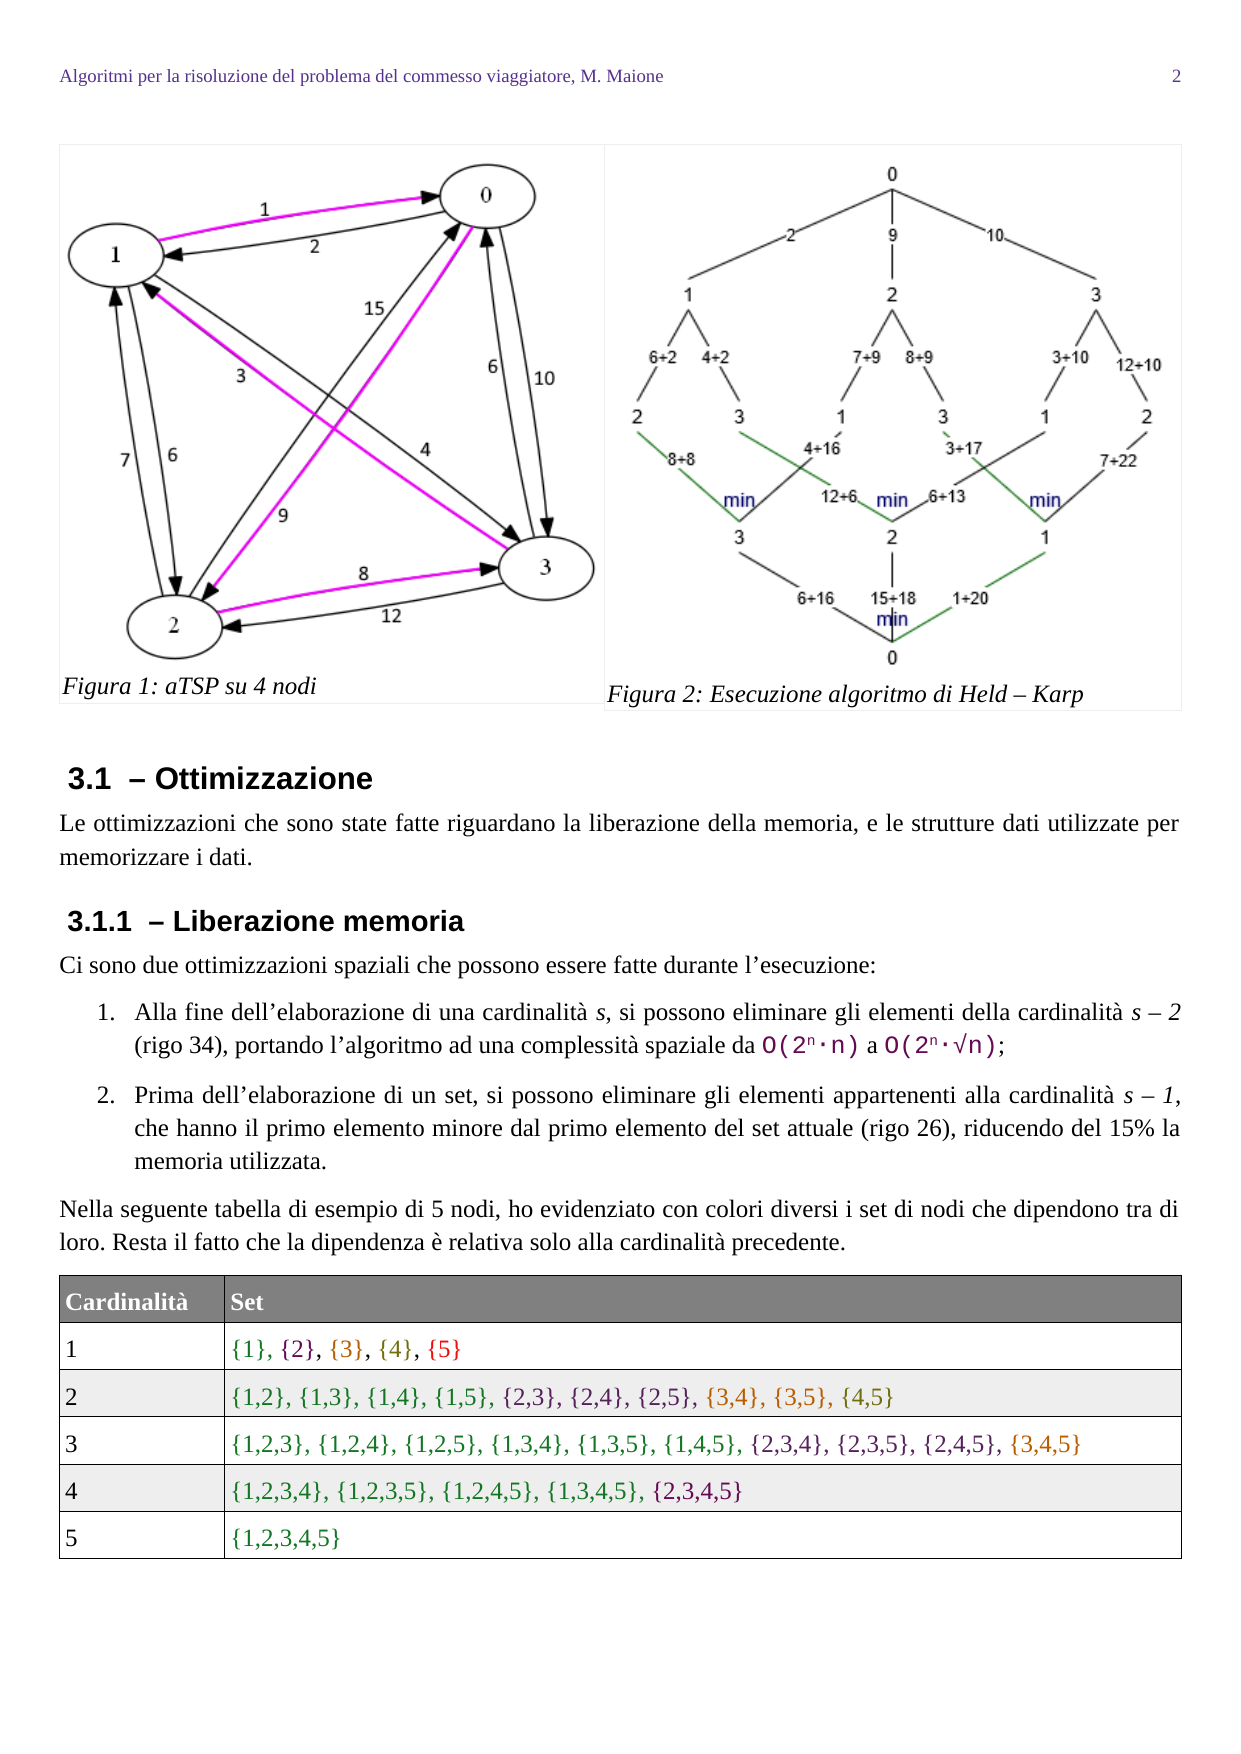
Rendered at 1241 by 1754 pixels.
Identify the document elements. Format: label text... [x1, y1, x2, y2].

table_header [605, 145, 1181, 710]
list Alla fine dell’elaborazione di una cardinalità s, si possono eliminare gli elementi della cardinalità s – 2 (rigo 34), portando l’algoritmo ad una complessità spaziale da O(2n⋅n) a O(2n⋅√n); [97, 997, 1181, 1061]
table_cell 3 [60, 1417, 224, 1463]
table_header Set [225, 1276, 1181, 1322]
subtitle Ottimizzazione [59, 760, 1181, 796]
table_cell {1}, {2}, {3}, {4}, {5} [225, 1323, 1181, 1369]
table_cell 2 [60, 1370, 224, 1416]
table_header [60, 145, 604, 703]
picture [62, 159, 601, 666]
table_cell {1,2,3,4}, {1,2,3,5}, {1,2,4,5}, {1,3,4,5}, {2,3,4,5} [225, 1465, 1181, 1511]
text Ci sono due ottimizzazioni spaziali che possono essere fatte durante l’esecuzione: [59, 950, 1181, 978]
table_cell {1,2}, {1,3}, {1,4}, {1,5}, {2,3}, {2,4}, {2,5}, {3,4}, {3,5}, {4,5} [225, 1370, 1181, 1416]
text Nella seguente tabella di esempio di 5 nodi, ho evidenziato con colori diversi i set di nodi che dipendono tra di loro. Resta il fatto che la dipendenza è relativa solo alla cardinalità precedente. [59, 1194, 1181, 1256]
picture [606, 159, 1179, 674]
table_header Cardinalità [60, 1276, 224, 1322]
subtitle Liberazione memoria [59, 904, 1181, 937]
table_header [59, 704, 604, 739]
table_cell {1,2,3}, {1,2,4}, {1,2,5}, {1,3,4}, {1,3,5}, {1,4,5}, {2,3,4}, {2,3,5}, {2,4,5}, {3,4,5} [225, 1417, 1181, 1463]
list Prima dell’elaborazione di un set, si possono eliminare gli elementi appartenenti alla cardinalità s – 1, che hanno il primo elemento minore dal primo elemento del set attuale (rigo 26), riducendo del 15% la memoria utilizzata. [97, 1080, 1181, 1175]
text Le ottimizzazioni che sono state fatte riguardano la liberazione della memoria, e le strutture dati utilizzate per memorizzare i dati. [59, 808, 1181, 870]
table_cell 1 [60, 1323, 224, 1369]
table_cell {1,2,3,4,5} [225, 1512, 1181, 1558]
table_cell 5 [60, 1512, 224, 1558]
table_cell 4 [60, 1465, 224, 1511]
table_header [604, 711, 1181, 739]
